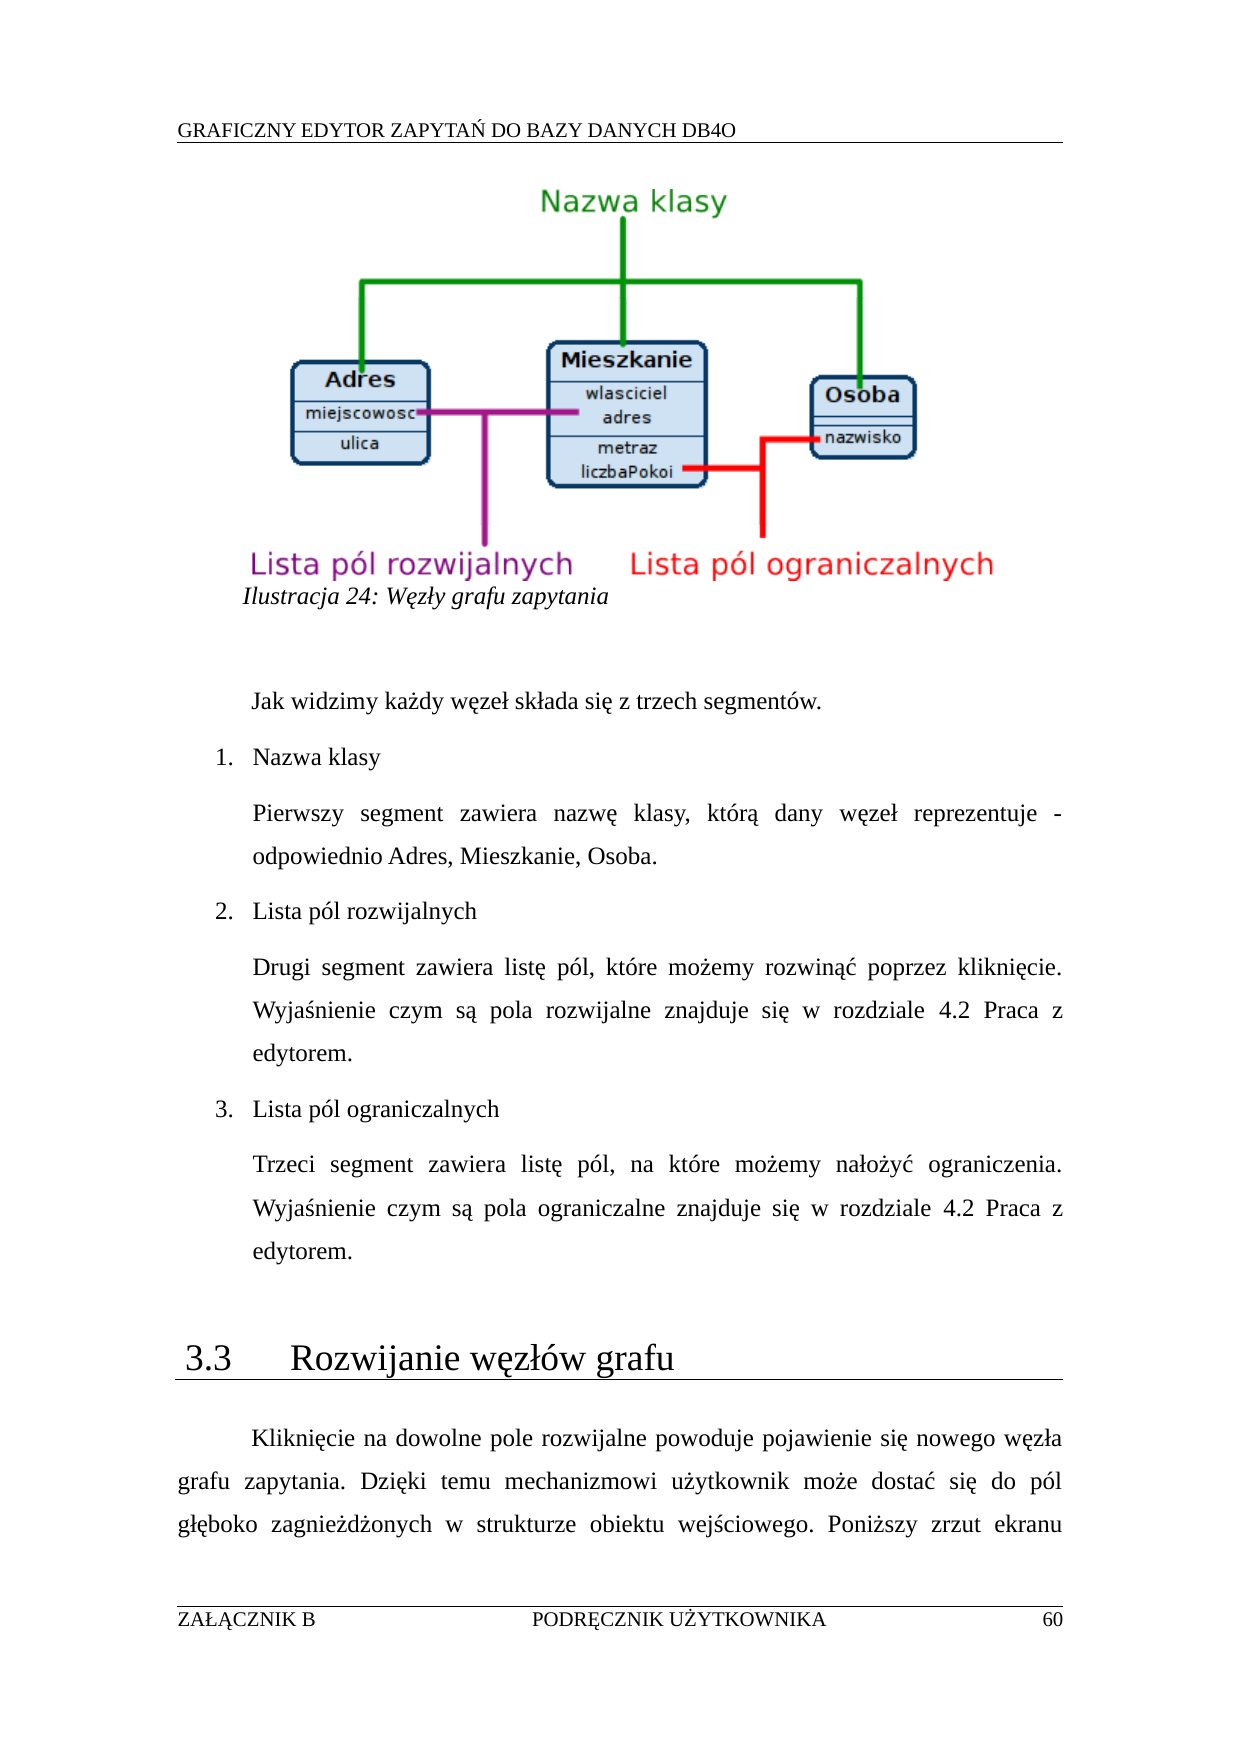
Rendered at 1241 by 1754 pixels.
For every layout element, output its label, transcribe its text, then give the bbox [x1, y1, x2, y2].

list Nazwa klasy [215, 742, 1063, 771]
text Kliknięcie na dowolne pole rozwijalne powoduje pojawienie się nowego węzła grafu zapytania. Dzięki temu mechanizmowi użytkownik może dostać się do pól głęboko zagnieżdżonych w strukturze obiektu wejściowego. Poniższy zrzut ekranu [177, 1423, 1063, 1538]
list Trzeci segment zawiera listę pól, na które możemy nałożyć ograniczenia. Wyjaśnienie czym są pola ograniczalne znajduje się w rozdziale 4.2 Praca z edytorem. [215, 1149, 1063, 1264]
list Lista pól ograniczalnych [215, 1094, 1063, 1123]
list Pierwszy segment zawiera nazwę klasy, którą dany węzeł reprezentuje - odpowiednio Adres, Mieszkanie, Osoba. [215, 798, 1063, 869]
list Drugi segment zawiera listę pól, które możemy rozwinąć poprzez kliknięcie. Wyjaśnienie czym są pola rozwijalne znajduje się w rozdziale 4.2 Praca z edytorem. [215, 952, 1063, 1067]
text Jak widzimy każdy węzeł składa się z trzech segmentów. [177, 686, 1063, 715]
text Ilustracja 24: Węzły grafu zapytania [242, 581, 998, 609]
list Lista pól rozwijalnych [215, 896, 1063, 925]
subtitle Rozwijanie węzłów grafu [175, 1336, 1063, 1379]
picture [242, 189, 998, 581]
